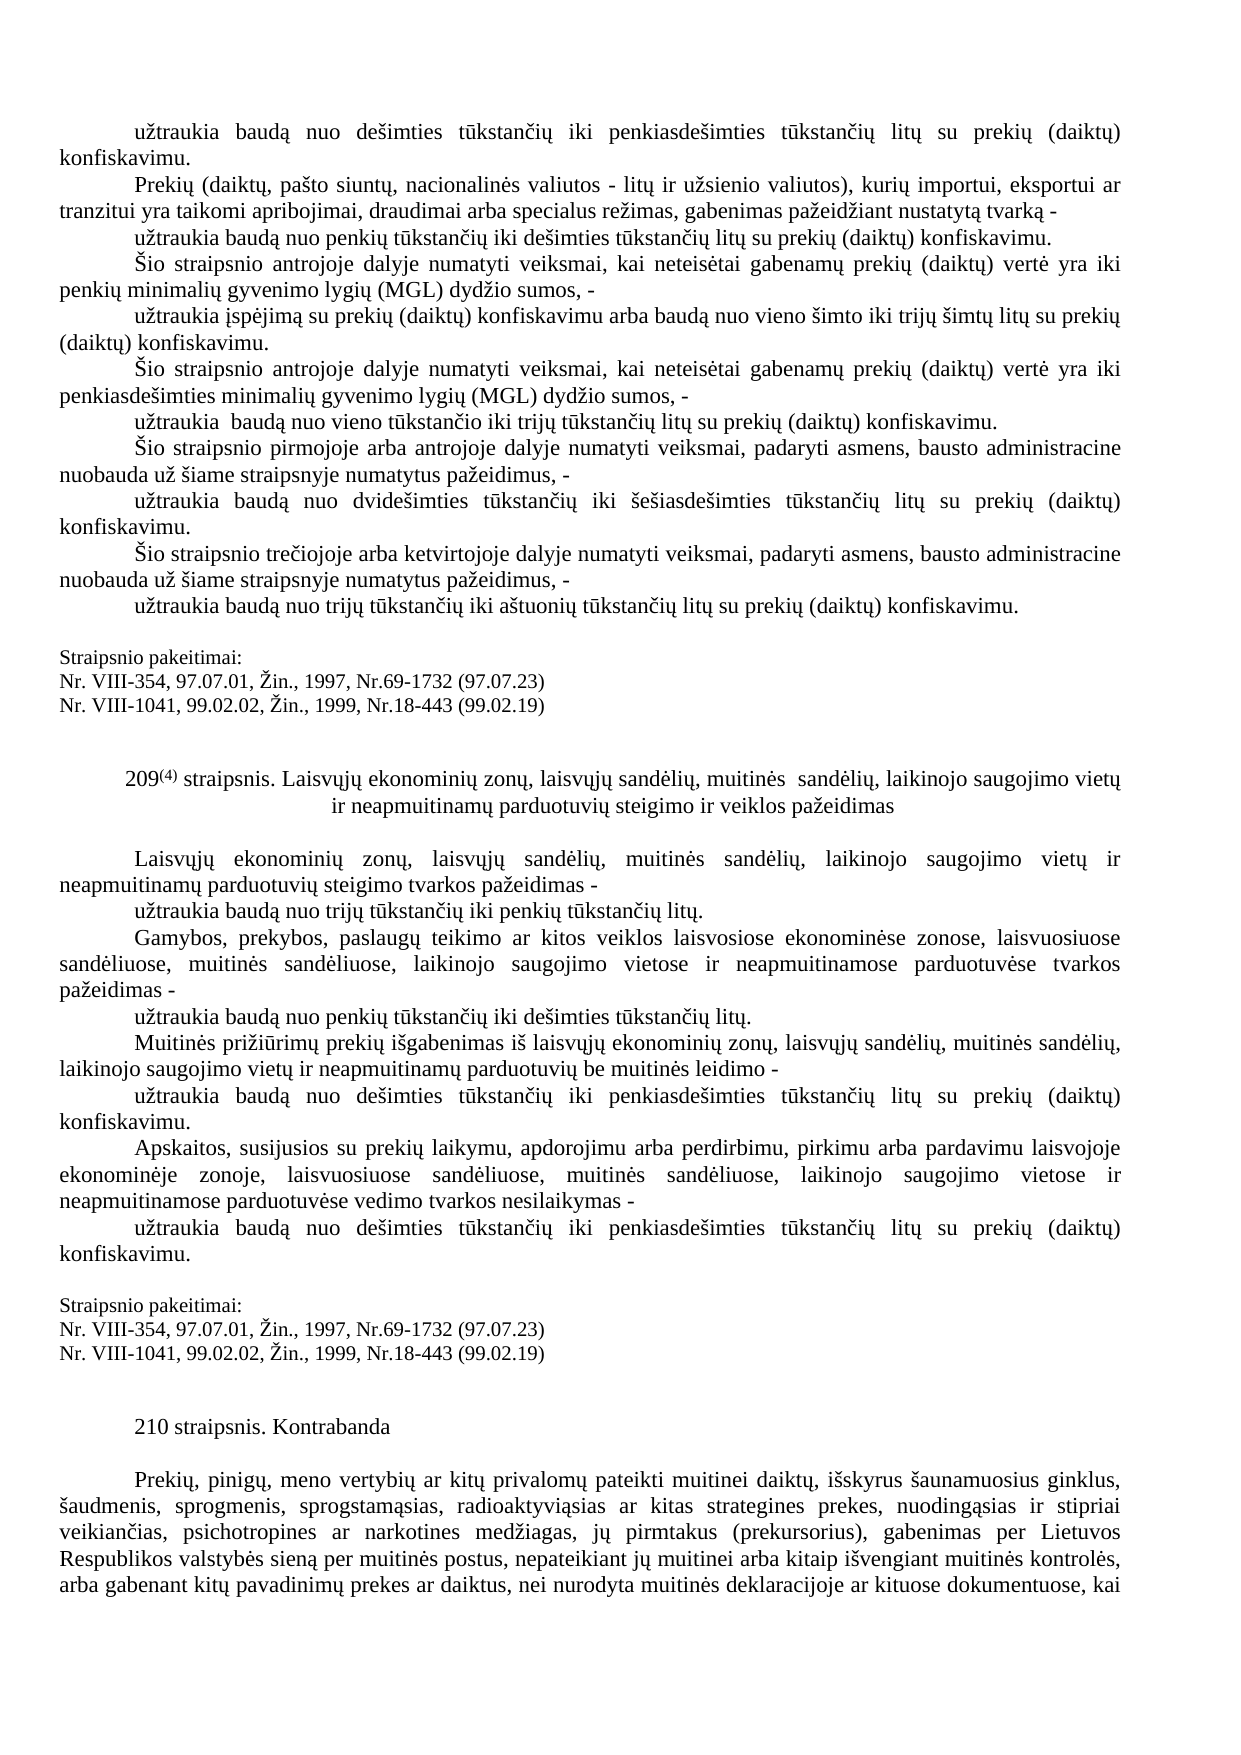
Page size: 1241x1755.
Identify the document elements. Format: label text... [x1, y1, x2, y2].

text Nr. VIII-354, 97.07.01, Žin., 1997, Nr.69-1732 (97.07.23) [59, 1317, 1122, 1341]
text užtraukia baudą nuo vieno tūkstančio iki trijų tūkstančių litų su prekių (daiktų) konfiskavimu. [59, 408, 1122, 434]
text 209(4) straipsnis. Laisvųjų ekonominių zonų, laisvųjų sandėlių, muitinės sandėlių, laikinojo saugojimo vietų ir neapmuitinamų parduotuvių steigimo ir veiklos pažeidimas [125, 766, 1122, 818]
text Apskaitos, susijusios su prekių laikymu, apdorojimu arba perdirbimu, pirkimu arba pardavimu laisvojoje ekonominėje zonoje, laisvuosiuose sandėliuose, muitinės sandėliuose, laikinojo saugojimo vietose ir neapmuitinamose parduotuvėse vedimo tvarkos nesilaikymas - [59, 1134, 1122, 1213]
text užtraukia baudą nuo penkių tūkstančių iki dešimties tūkstančių litų. [59, 1003, 1122, 1029]
text užtraukia baudą nuo dešimties tūkstančių iki penkiasdešimties tūkstančių litų su prekių (daiktų) konfiskavimu. [59, 1213, 1122, 1266]
text Šio straipsnio antrojoje dalyje numatyti veiksmai, kai neteisėtai gabenamų prekių (daiktų) vertė yra iki penkių minimalių gyvenimo lygių (MGL) dydžio sumos, - [59, 250, 1122, 303]
text Nr. VIII-354, 97.07.01, Žin., 1997, Nr.69-1732 (97.07.23) [59, 669, 1122, 693]
text Šio straipsnio pirmojoje arba antrojoje dalyje numatyti veiksmai, padaryti asmens, bausto administracine nuobauda už šiame straipsnyje numatytus pažeidimus, - [59, 434, 1122, 487]
text Gamybos, prekybos, paslaugų teikimo ar kitos veiklos laisvosiose ekonominėse zonose, laisvuosiuose sandėliuose, muitinės sandėliuose, laikinojo saugojimo vietose ir neapmuitinamose parduotuvėse tvarkos pažeidimas - [59, 924, 1122, 1003]
text užtraukia įspėjimą su prekių (daiktų) konfiskavimu arba baudą nuo vieno šimto iki trijų šimtų litų su prekių (daiktų) konfiskavimu. [59, 303, 1122, 355]
text užtraukia baudą nuo dešimties tūkstančių iki penkiasdešimties tūkstančių litų su prekių (daiktų) konfiskavimu. [59, 118, 1122, 171]
text 210 straipsnis. Kontrabanda [59, 1413, 1122, 1439]
text Prekių, pinigų, meno vertybių ar kitų privalomų pateikti muitinei daiktų, išskyrus šaunamuosius ginklus, šaudmenis, sprogmenis, sprogstamąsias, radioaktyviąsias ar kitas strategines prekes, nuodingąsias ir stipriai veikiančias, psichotropines ar narkotines medžiagas, jų pirmtakus (prekursorius), gabenimas per Lietuvos Respublikos valstybės sieną per muitinės postus, nepateikiant jų muitinei arba kitaip išvengiant muitinės kontrolės, arba gabenant kitų pavadinimų prekes ar daiktus, nei nurodyta muitinės deklaracijoje ar kituose dokumentuose, kai [59, 1466, 1122, 1597]
text užtraukia baudą nuo dvidešimties tūkstančių iki šešiasdešimties tūkstančių litų su prekių (daiktų) konfiskavimu. [59, 487, 1122, 540]
text užtraukia baudą nuo trijų tūkstančių iki aštuonių tūkstančių litų su prekių (daiktų) konfiskavimu. [59, 592, 1122, 619]
text Nr. VIII-1041, 99.02.02, Žin., 1999, Nr.18-443 (99.02.19) [59, 1341, 1122, 1365]
text Nr. VIII-1041, 99.02.02, Žin., 1999, Nr.18-443 (99.02.19) [59, 693, 1122, 717]
text Muitinės prižiūrimų prekių išgabenimas iš laisvųjų ekonominių zonų, laisvųjų sandėlių, muitinės sandėlių, laikinojo saugojimo vietų ir neapmuitinamų parduotuvių be muitinės leidimo - [59, 1029, 1122, 1082]
text Straipsnio pakeitimai: [59, 645, 1122, 669]
text užtraukia baudą nuo dešimties tūkstančių iki penkiasdešimties tūkstančių litų su prekių (daiktų) konfiskavimu. [59, 1082, 1122, 1134]
text Šio straipsnio antrojoje dalyje numatyti veiksmai, kai neteisėtai gabenamų prekių (daiktų) vertė yra iki penkiasdešimties minimalių gyvenimo lygių (MGL) dydžio sumos, - [59, 355, 1122, 408]
text užtraukia baudą nuo penkių tūkstančių iki dešimties tūkstančių litų su prekių (daiktų) konfiskavimu. [59, 223, 1122, 250]
text Prekių (daiktų, pašto siuntų, nacionalinės valiutos - litų ir užsienio valiutos), kurių importui, eksportui ar tranzitui yra taikomi apribojimai, draudimai arba specialus režimas, gabenimas pažeidžiant nustatytą tvarką - [59, 171, 1122, 223]
text Straipsnio pakeitimai: [59, 1293, 1122, 1317]
text užtraukia baudą nuo trijų tūkstančių iki penkių tūkstančių litų. [59, 897, 1122, 924]
text Šio straipsnio trečiojoje arba ketvirtojoje dalyje numatyti veiksmai, padaryti asmens, bausto administracine nuobauda už šiame straipsnyje numatytus pažeidimus, - [59, 540, 1122, 592]
text Laisvųjų ekonominių zonų, laisvųjų sandėlių, muitinės sandėlių, laikinojo saugojimo vietų ir neapmuitinamų parduotuvių steigimo tvarkos pažeidimas - [59, 844, 1122, 897]
